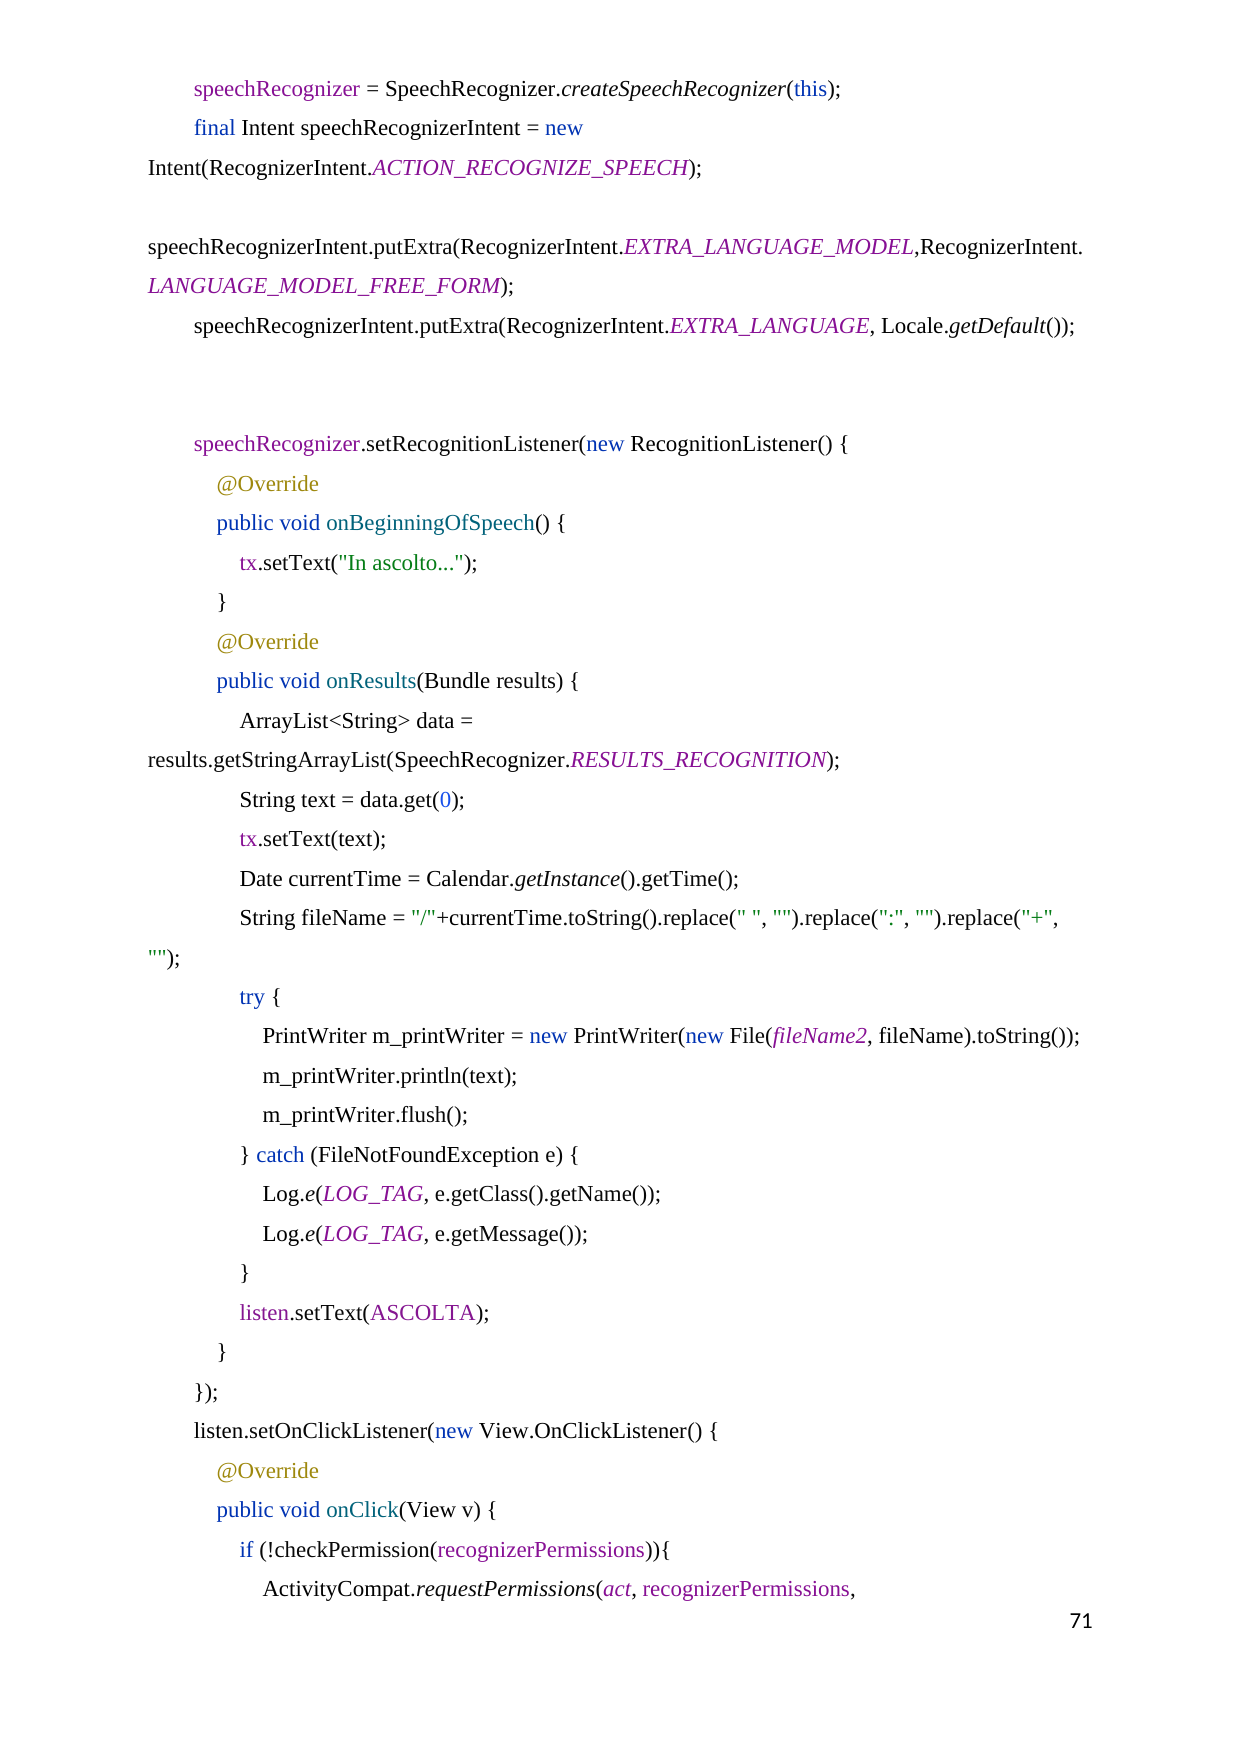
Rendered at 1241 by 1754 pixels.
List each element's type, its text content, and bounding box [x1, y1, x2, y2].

text speechRecognizer = SpeechRecognizer.createSpeechRecognizer(this); final Intent speechRecognizerIntent = new Intent(RecognizerIntent.ACTION_RECOGNIZE_SPEECH); speechRecognizerIntent.putExtra(RecognizerIntent.EXTRA_LANGUAGE_MODEL,RecognizerIntent.LANGUAGE_MODEL_FREE_FORM); speechRecognizerIntent.putExtra(RecognizerIntent.EXTRA_LANGUAGE, Locale.getDefault()); [148, 75, 1092, 338]
text speechRecognizer.setRecognitionListener(new RecognitionListener() { @Override public void onBeginningOfSpeech() { tx.setText("In ascolto..."); } @Override public void onResults(Bundle results) { ArrayList<String> data = results.getStringArrayList(SpeechRecognizer.RESULTS_RECOGNITION); String text = data.get(0); tx.setText(text); Date currentTime = Calendar.getInstance().getTime(); String fileName = "/"+currentTime.toString().replace(" ", "").replace(":", "").replace("+", ""); try { PrintWriter m_printWriter = new PrintWriter(new File(fileName2, fileName).toString()); m_printWriter.println(text); m_printWriter.flush(); } catch (FileNotFoundException e) { Log.e(LOG_TAG, e.getClass().getName()); Log.e(LOG_TAG, e.getMessage()); } listen.setText(ASCOLTA); } }); listen.setOnClickListener(new View.OnClickListener() { @Override public void onClick(View v) { if (!checkPermission(recognizerPermissions)){ ActivityCompat.requestPermissions(act, recognizerPermissions, [148, 430, 1092, 1602]
